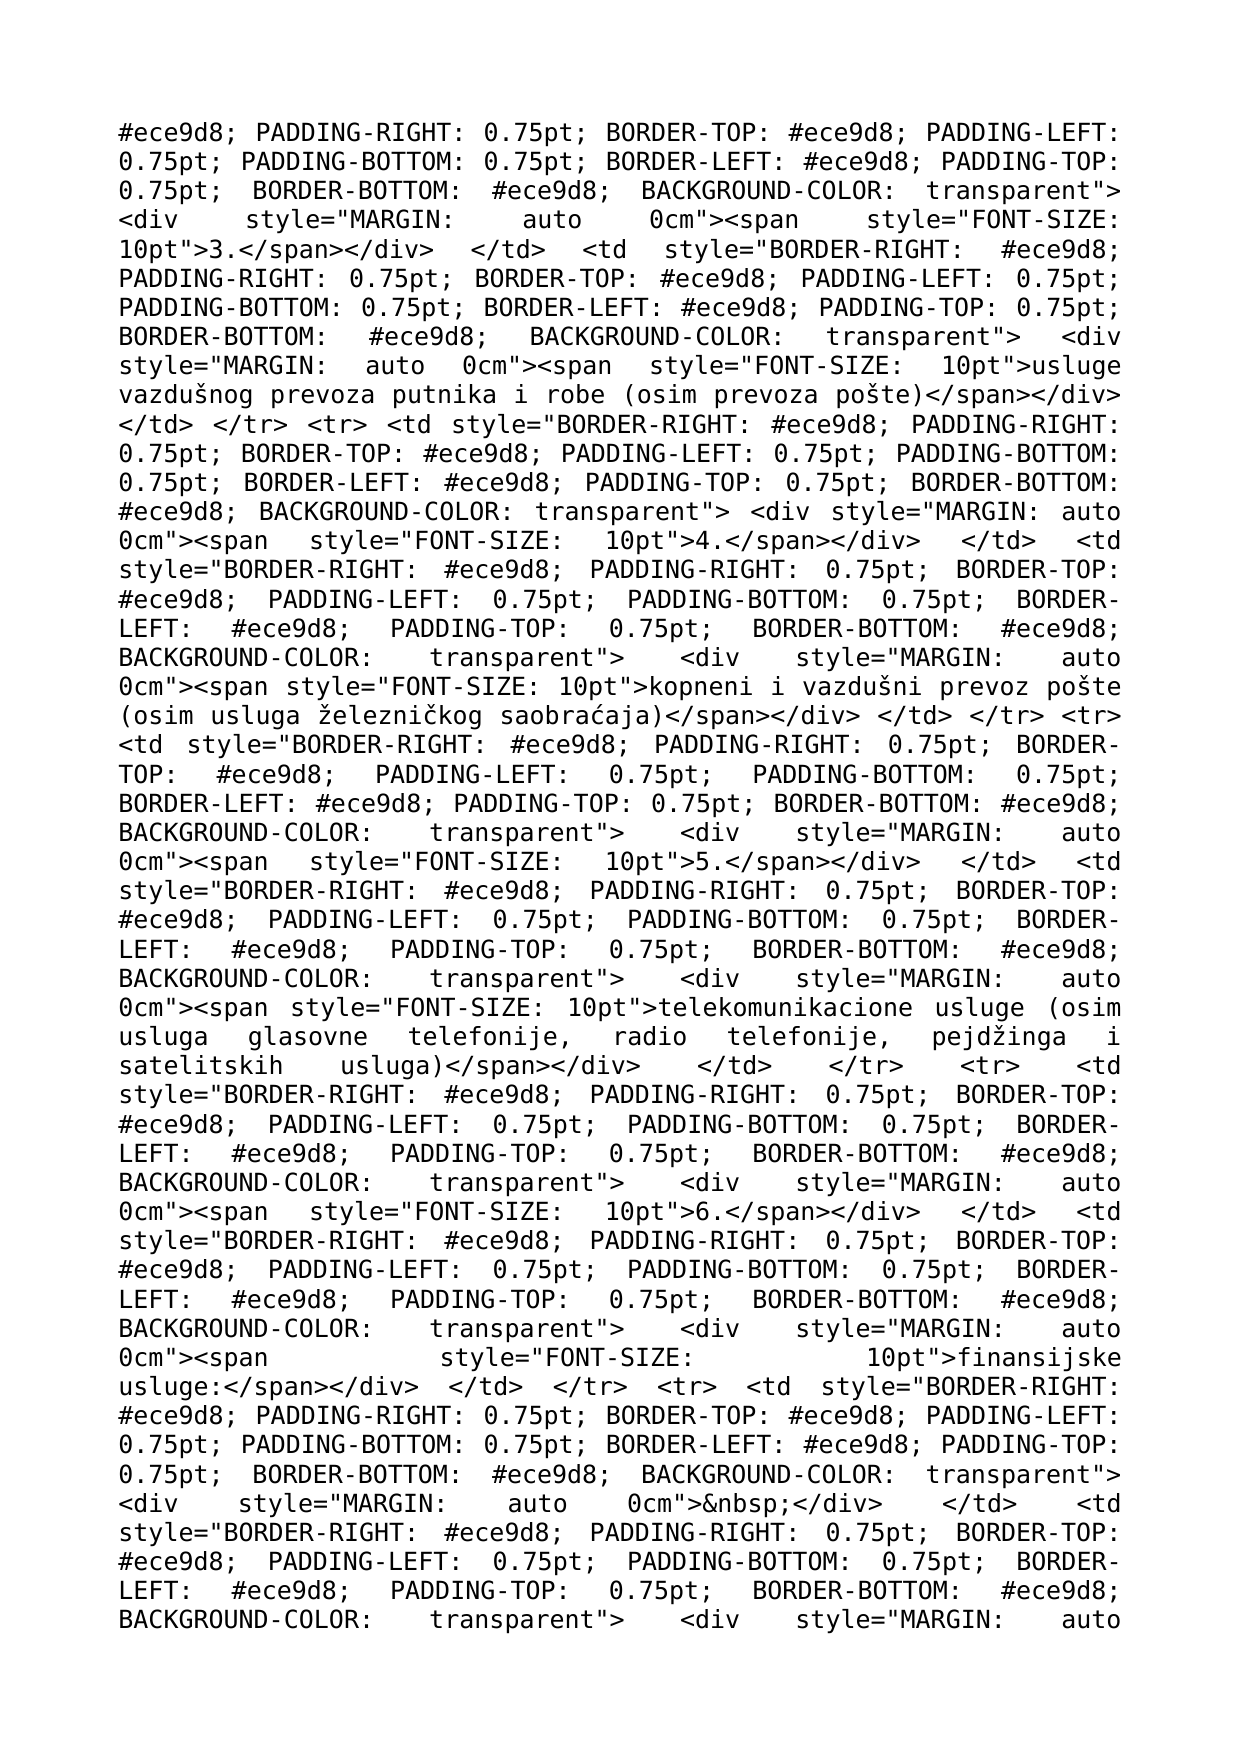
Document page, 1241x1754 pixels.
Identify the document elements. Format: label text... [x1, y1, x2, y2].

text #ece9d8; PADDING-RIGHT: 0.75pt; BORDER-TOP: #ece9d8; PADDING-LEFT: 0.75pt; PADDING-BOTTOM: 0.75pt; BORDER-LEFT: #ece9d8; PADDING-TOP: 0.75pt; BORDER-BOTTOM: #ece9d8; BACKGROUND-COLOR: transparent"> <div style="MARGIN: auto 0cm"><span style="FONT-SIZE: 10pt">3.</span></div> </td> <td style="BORDER-RIGHT: #ece9d8; PADDING-RIGHT: 0.75pt; BORDER-TOP: #ece9d8; PADDING-LEFT: 0.75pt; PADDING-BOTTOM: 0.75pt; BORDER-LEFT: #ece9d8; PADDING-TOP: 0.75pt; BORDER-BOTTOM: #ece9d8; BACKGROUND-COLOR: transparent"> <div style="MARGIN: auto 0cm"><span style="FONT-SIZE: 10pt">usluge vazdušnog prevoza putnika i robe (osim prevoza pošte)</span></div> </td> </tr> <tr> <td style="BORDER-RIGHT: #ece9d8; PADDING-RIGHT: 0.75pt; BORDER-TOP: #ece9d8; PADDING-LEFT: 0.75pt; PADDING-BOTTOM: 0.75pt; BORDER-LEFT: #ece9d8; PADDING-TOP: 0.75pt; BORDER-BOTTOM: #ece9d8; BACKGROUND-COLOR: transparent"> <div style="MARGIN: auto 0cm"><span style="FONT-SIZE: 10pt">4.</span></div> </td> <td style="BORDER-RIGHT: #ece9d8; PADDING-RIGHT: 0.75pt; BORDER-TOP: #ece9d8; PADDING-LEFT: 0.75pt; PADDING-BOTTOM: 0.75pt; BORDER-LEFT: #ece9d8; PADDING-TOP: 0.75pt; BORDER-BOTTOM: #ece9d8; BACKGROUND-COLOR: transparent"> <div style="MARGIN: auto 0cm"><span style="FONT-SIZE: 10pt">kopneni i vazdušni prevoz pošte (osim usluga železničkog saobraćaja)</span></div> </td> </tr> <tr> <td style="BORDER-RIGHT: #ece9d8; PADDING-RIGHT: 0.75pt; BORDER-TOP: #ece9d8; PADDING-LEFT: 0.75pt; PADDING-BOTTOM: 0.75pt; BORDER-LEFT: #ece9d8; PADDING-TOP: 0.75pt; BORDER-BOTTOM: #ece9d8; BACKGROUND-COLOR: transparent"> <div style="MARGIN: auto 0cm"><span style="FONT-SIZE: 10pt">5.</span></div> </td> <td style="BORDER-RIGHT: #ece9d8; PADDING-RIGHT: 0.75pt; BORDER-TOP: #ece9d8; PADDING-LEFT: 0.75pt; PADDING-BOTTOM: 0.75pt; BORDER-LEFT: #ece9d8; PADDING-TOP: 0.75pt; BORDER-BOTTOM: #ece9d8; BACKGROUND-COLOR: transparent"> <div style="MARGIN: auto 0cm"><span style="FONT-SIZE: 10pt">telekomunikacione usluge (osim usluga glasovne telefonije, radio telefonije, pejdžinga i satelitskih usluga)</span></div> </td> </tr> <tr> <td style="BORDER-RIGHT: #ece9d8; PADDING-RIGHT: 0.75pt; BORDER-TOP: #ece9d8; PADDING-LEFT: 0.75pt; PADDING-BOTTOM: 0.75pt; BORDER-LEFT: #ece9d8; PADDING-TOP: 0.75pt; BORDER-BOTTOM: #ece9d8; BACKGROUND-COLOR: transparent"> <div style="MARGIN: auto 0cm"><span style="FONT-SIZE: 10pt">6.</span></div> </td> <td style="BORDER-RIGHT: #ece9d8; PADDING-RIGHT: 0.75pt; BORDER-TOP: #ece9d8; PADDING-LEFT: 0.75pt; PADDING-BOTTOM: 0.75pt; BORDER-LEFT: #ece9d8; PADDING-TOP: 0.75pt; BORDER-BOTTOM: #ece9d8; BACKGROUND-COLOR: transparent"> <div style="MARGIN: auto 0cm"><span style="FONT-SIZE: 10pt">finansijske usluge:</span></div> </td> </tr> <tr> <td style="BORDER-RIGHT: #ece9d8; PADDING-RIGHT: 0.75pt; BORDER-TOP: #ece9d8; PADDING-LEFT: 0.75pt; PADDING-BOTTOM: 0.75pt; BORDER-LEFT: #ece9d8; PADDING-TOP: 0.75pt; BORDER-BOTTOM: #ece9d8; BACKGROUND-COLOR: transparent"> <div style="MARGIN: auto 0cm">&nbsp;</div> </td> <td style="BORDER-RIGHT: #ece9d8; PADDING-RIGHT: 0.75pt; BORDER-TOP: #ece9d8; PADDING-LEFT: 0.75pt; PADDING-BOTTOM: 0.75pt; BORDER-LEFT: #ece9d8; PADDING-TOP: 0.75pt; BORDER-BOTTOM: #ece9d8; BACKGROUND-COLOR: transparent"> <div style="MARGIN: auto [118, 118, 1122, 1635]
